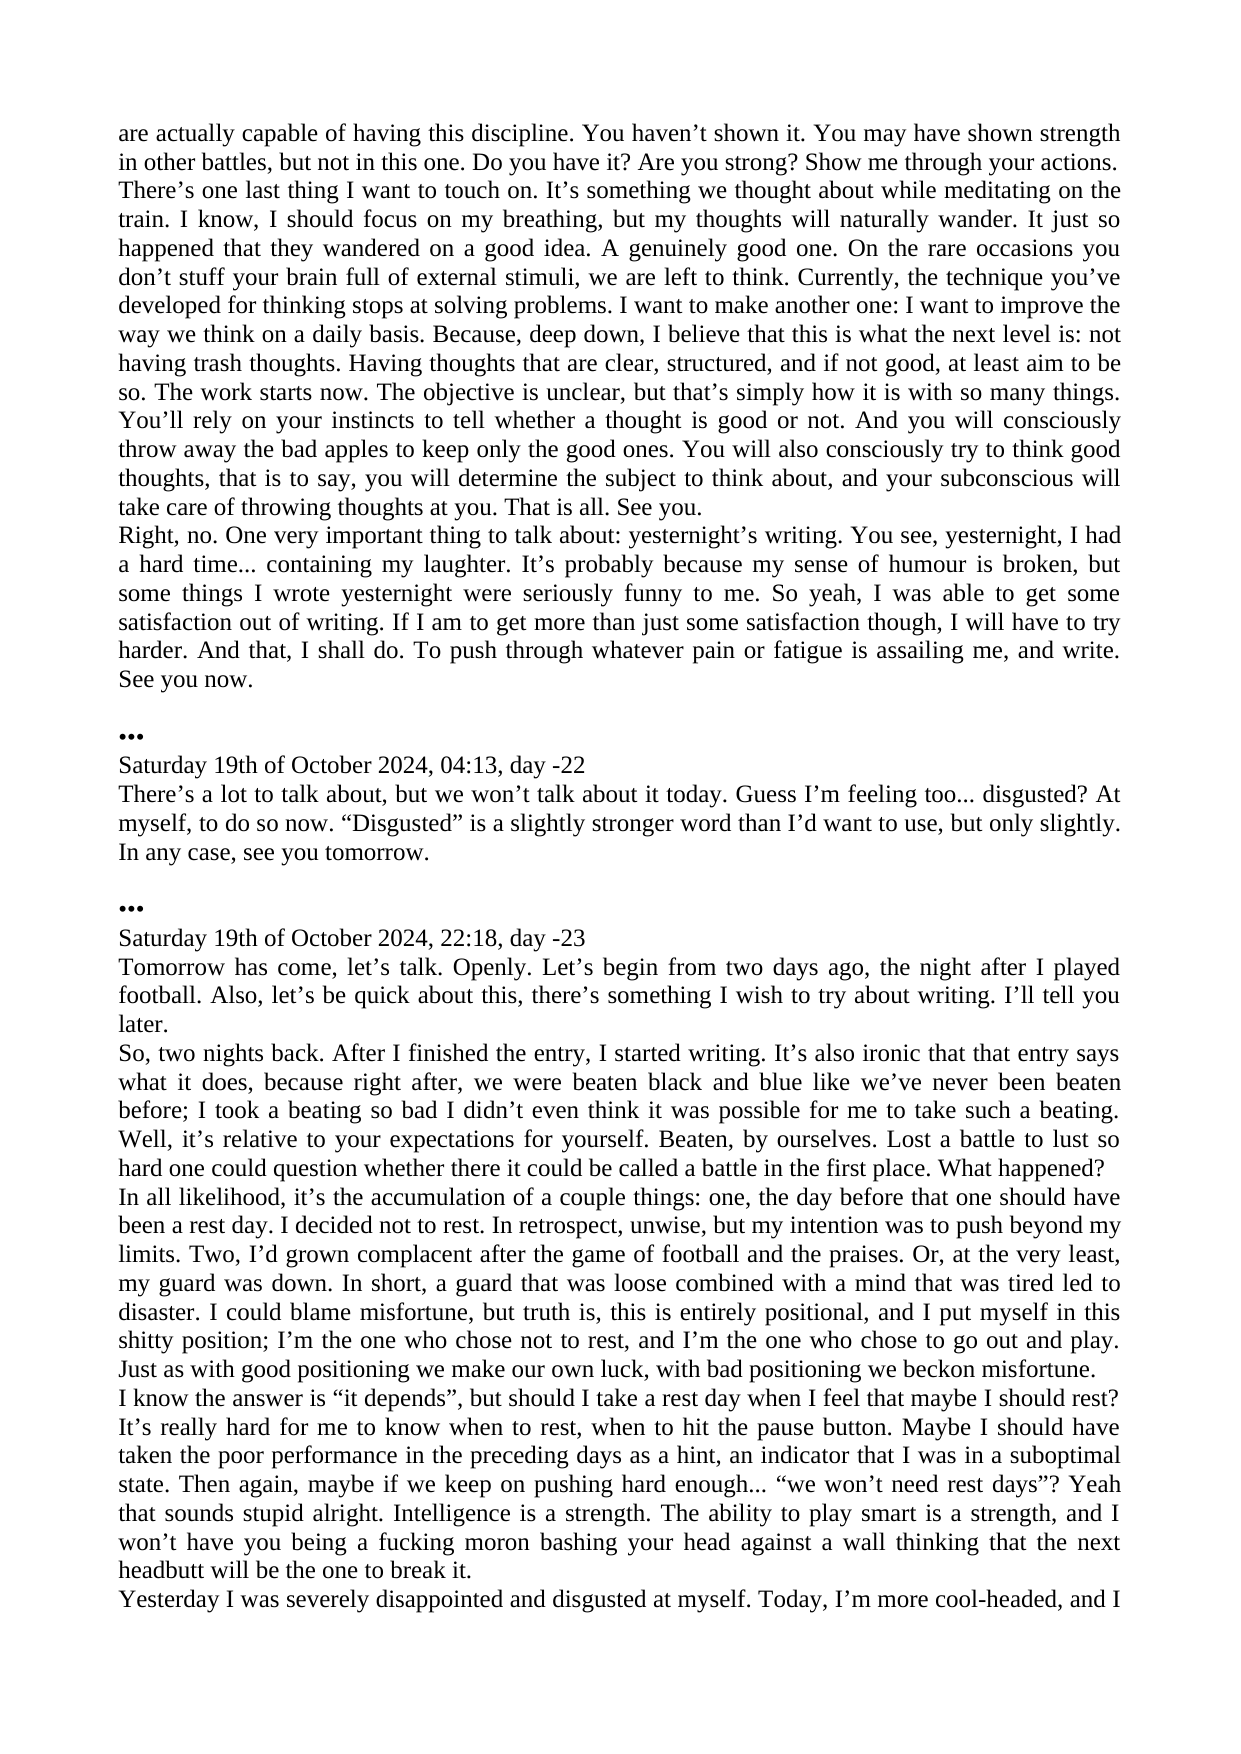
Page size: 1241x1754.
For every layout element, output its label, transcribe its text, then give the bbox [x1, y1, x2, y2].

text In all likelihood, it’s the accumulation of a couple things: one, the day before that one should have been a rest day. I decided not to rest. In retrospect, unwise, but my intention was to push beyond my limits. Two, I’d grown complacent after the game of football and the praises. Or, at the very least, my guard was down. In short, a guard that was loose combined with a mind that was tired led to disaster. I could blame misfortune, but truth is, this is entirely positional, and I put myself in this shitty position; I’m the one who chose not to rest, and I’m the one who chose to go out and play. Just as with good positioning we make our own luck, with bad positioning we beckon misfortune. [118, 1182, 1122, 1383]
text Yesterday I was severely disappointed and disgusted at myself. Today, I’m more cool-headed, and I [118, 1584, 1122, 1613]
text ••• [118, 722, 1122, 751]
text I know the answer is “it depends”, but should I take a rest day when I feel that maybe I should rest? It’s really hard for me to know when to rest, when to hit the pause button. Maybe I should have taken the poor performance in the preceding days as a hint, an indicator that I was in a suboptimal state. Then again, maybe if we keep on pushing hard enough... “we won’t need rest days”? Yeah that sounds stupid alright. Intelligence is a strength. The ability to play smart is a strength, and I won’t have you being a fucking moron bashing your head against a wall thinking that the next headbutt will be the one to break it. [118, 1383, 1122, 1584]
text There’s a lot to talk about, but we won’t talk about it today. Guess I’m feeling too... disgusted? At myself, to do so now. “Disgusted” is a slightly stronger word than I’d want to use, but only slightly. In any case, see you tomorrow. [118, 779, 1122, 866]
text Saturday 19th of October 2024, 22:18, day -23 [118, 923, 1122, 952]
text Saturday 19th of October 2024, 04:13, day -22 [118, 751, 1122, 779]
text ••• [118, 894, 1122, 923]
text Tomorrow has come, let’s talk. Openly. Let’s begin from two days ago, the night after I played football. Also, let’s be quick about this, there’s something I wish to try about writing. I’ll tell you later. [118, 952, 1122, 1038]
text So, two nights back. After I finished the entry, I started writing. It’s also ironic that that entry says what it does, because right after, we were beaten black and blue like we’ve never been beaten before; I took a beating so bad I didn’t even think it was possible for me to take such a beating. Well, it’s relative to your expectations for yourself. Beaten, by ourselves. Lost a battle to lust so hard one could question whether there it could be called a battle in the first place. What happened? [118, 1038, 1122, 1182]
text are actually capable of having this discipline. You haven’t shown it. You may have shown strength in other battles, but not in this one. Do you have it? Are you strong? Show me through your actions. [118, 118, 1122, 176]
text There’s one last thing I want to touch on. It’s something we thought about while meditating on the train. I know, I should focus on my breathing, but my thoughts will naturally wander. It just so happened that they wandered on a good idea. A genuinely good one. On the rare occasions you don’t stuff your brain full of external stimuli, we are left to think. Currently, the technique you’ve developed for thinking stops at solving problems. I want to make another one: I want to improve the way we think on a daily basis. Because, deep down, I believe that this is what the next level is: not having trash thoughts. Having thoughts that are clear, structured, and if not good, at least aim to be so. The work starts now. The objective is unclear, but that’s simply how it is with so many things. You’ll rely on your instincts to tell whether a thought is good or not. And you will consciously throw away the bad apples to keep only the good ones. You will also consciously try to think good thoughts, that is to say, you will determine the subject to think about, and your subconscious will take care of throwing thoughts at you. That is all. See you. [118, 176, 1122, 521]
text Right, no. One very important thing to talk about: yesternight’s writing. You see, yesternight, I had a hard time... containing my laughter. It’s probably because my sense of humour is broken, but some things I wrote yesternight were seriously funny to me. So yeah, I was able to get some satisfaction out of writing. If I am to get more than just some satisfaction though, I will have to try harder. And that, I shall do. To push through whatever pain or fatigue is assailing me, and write. See you now. [118, 521, 1122, 693]
